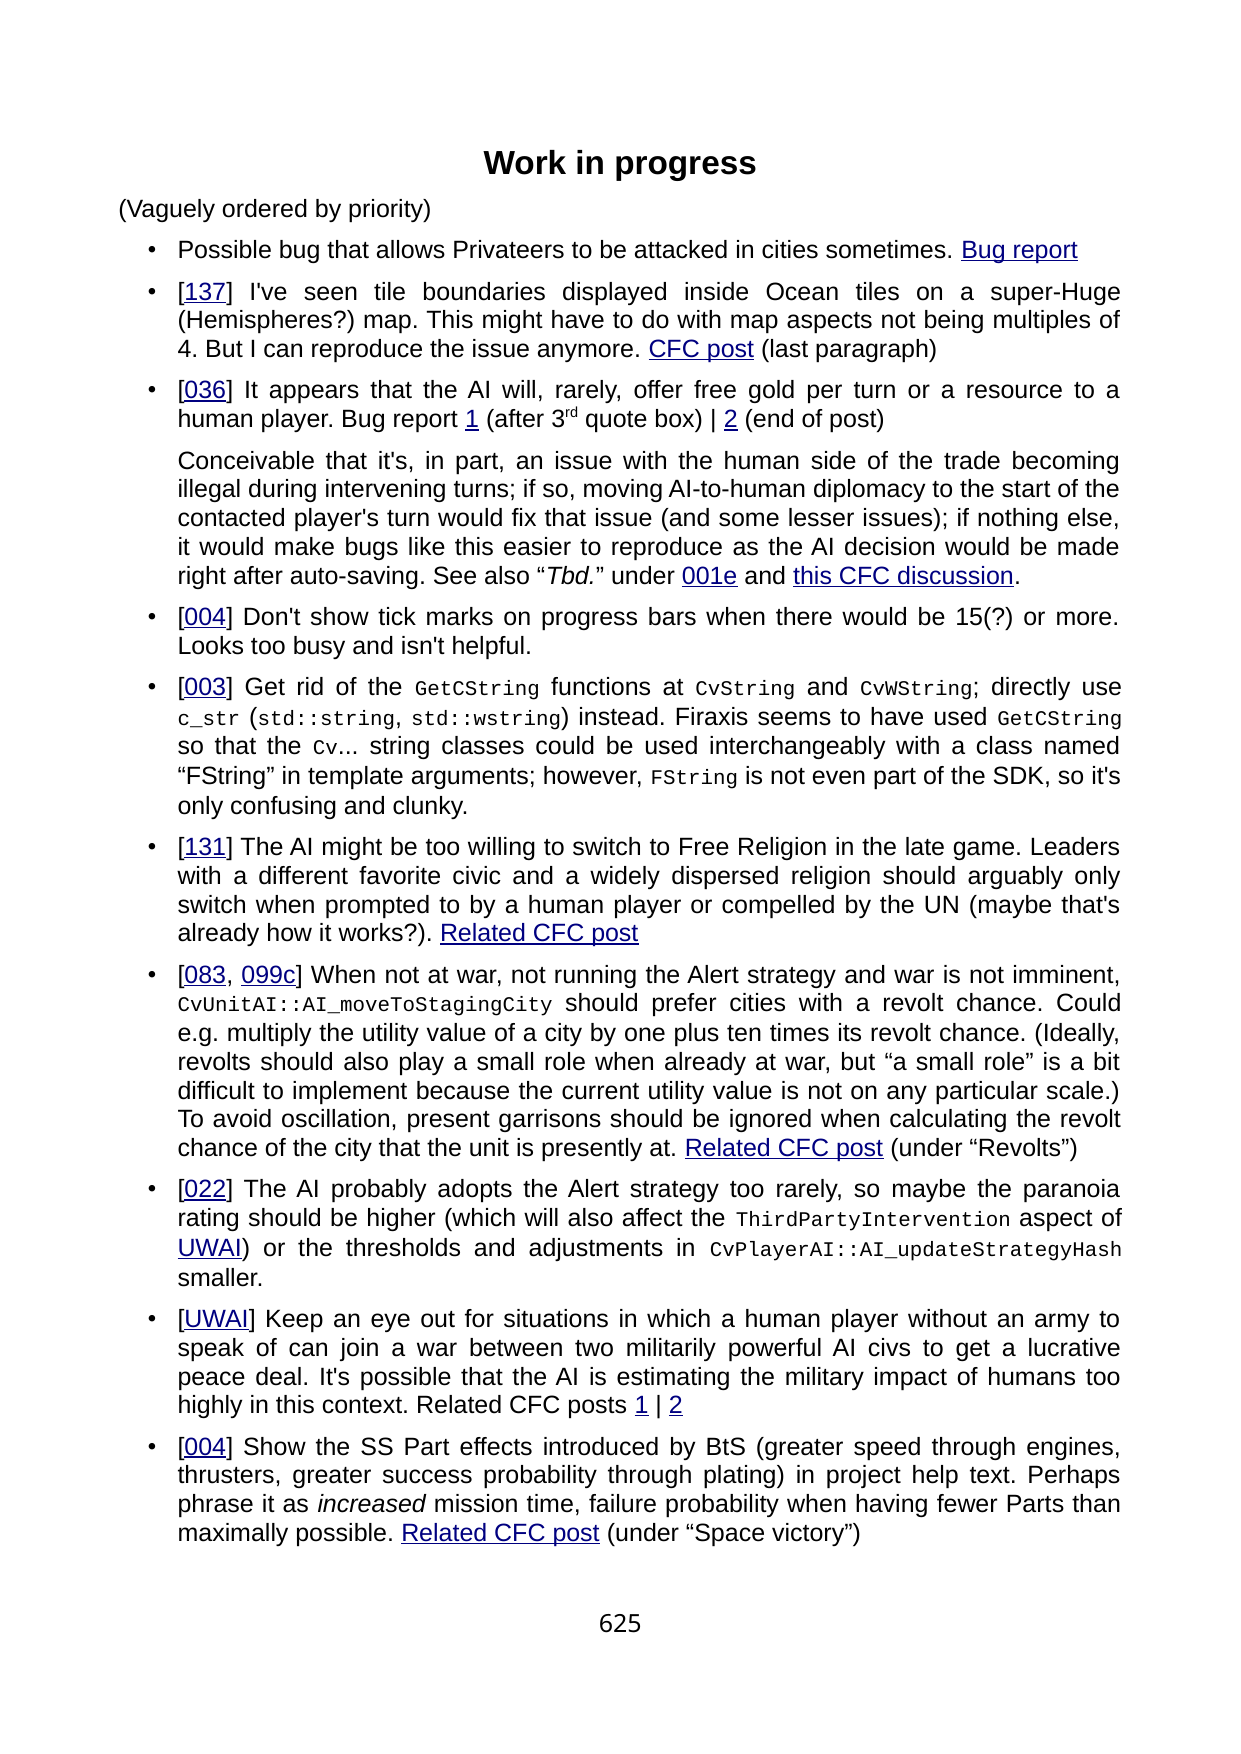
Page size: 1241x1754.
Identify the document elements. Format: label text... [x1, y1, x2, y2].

subtitle Work in progress [118, 143, 1122, 182]
list Possible bug that allows Privateers to be attacked in cities sometimes. Bug report [148, 235, 1122, 264]
list [131] The AI might be too willing to switch to Free Religion in the late game. Leaders with a different favorite civic and a widely dispersed religion should arguably only switch when prompted to by a human player or compelled by the UN (maybe that's already how it works?). Related CFC post [148, 832, 1122, 947]
list [022] The AI probably adopts the Alert strategy too rarely, so maybe the paranoia rating should be higher (which will also affect the ThirdPartyIntervention aspect of UWAI) or the thresholds and adjustments in CvPlayerAI::AI_updateStrategyHash smaller. [148, 1174, 1122, 1291]
list [004] Don't show tick marks on progress bars when there would be 15(?) or more. Looks too busy and isn't helpful. [148, 602, 1122, 659]
list [UWAI] Keep an eye out for situations in which a human player without an army to speak of can join a war between two militarily powerful AI civs to get a lucrative peace deal. It's possible that the AI is estimating the military impact of humans too highly in this context. Related CFC posts 1 | 2 [148, 1304, 1122, 1419]
list [004] Show the SS Part effects introduced by BtS (greater speed through engines, thrusters, greater success probability through plating) in project help text. Perhaps phrase it as increased mission time, failure probability when having fewer Parts than maximally possible. Related CFC post (under “Space victory”) [148, 1431, 1122, 1547]
list [003] Get rid of the GetCString functions at CvString and CvWString; directly use c_str (std::string, std::wstring) instead. Firaxis seems to have used GetCString so that the Cv... string classes could be used interchangeably with a class named “FString” in template arguments; however, FString is not even part of the SDK, so it's only confusing and clunky. [148, 672, 1122, 819]
list [036] It appears that the AI will, rarely, offer free gold per turn or a resource to a human player. Bug report 1 (after 3rd quote box) | 2 (end of post) [148, 376, 1122, 433]
text (Vaguely ordered by priority) [118, 194, 1122, 223]
list [137] I've seen tile boundaries displayed inside Ocean tiles on a super-Huge (Hemispheres?) map. This might have to do with map aspects not being multiples of 4. But I can reproduce the issue anymore. CFC post (last paragraph) [148, 277, 1122, 363]
list [083, 099c] When not at war, not running the Alert strategy and war is not imminent, CvUnitAI::AI_moveToStagingCity should prefer cities with a revolt chance. Could e.g. multiply the utility value of a city by one plus ten times its revolt chance. (Ideally, revolts should also play a small role when already at war, but “a small role” is a bit difficult to implement because the current utility value is not on any particular scale.) To avoid oscillation, present garrisons should be ignored when calculating the revolt chance of the city that the unit is presently at. Related CFC post (under “Revolts”) [148, 959, 1122, 1162]
list Conceivable that it's, in part, an issue with the human side of the trade becoming illegal during intervening turns; if so, moving AI-to-human diplomacy to the start of the contacted player's turn would fix that issue (and some lesser issues); if nothing else, it would make bugs like this easier to reproduce as the AI decision would be made right after auto-saving. See also “Tbd.” under 001e and this CFC discussion. [148, 446, 1122, 589]
